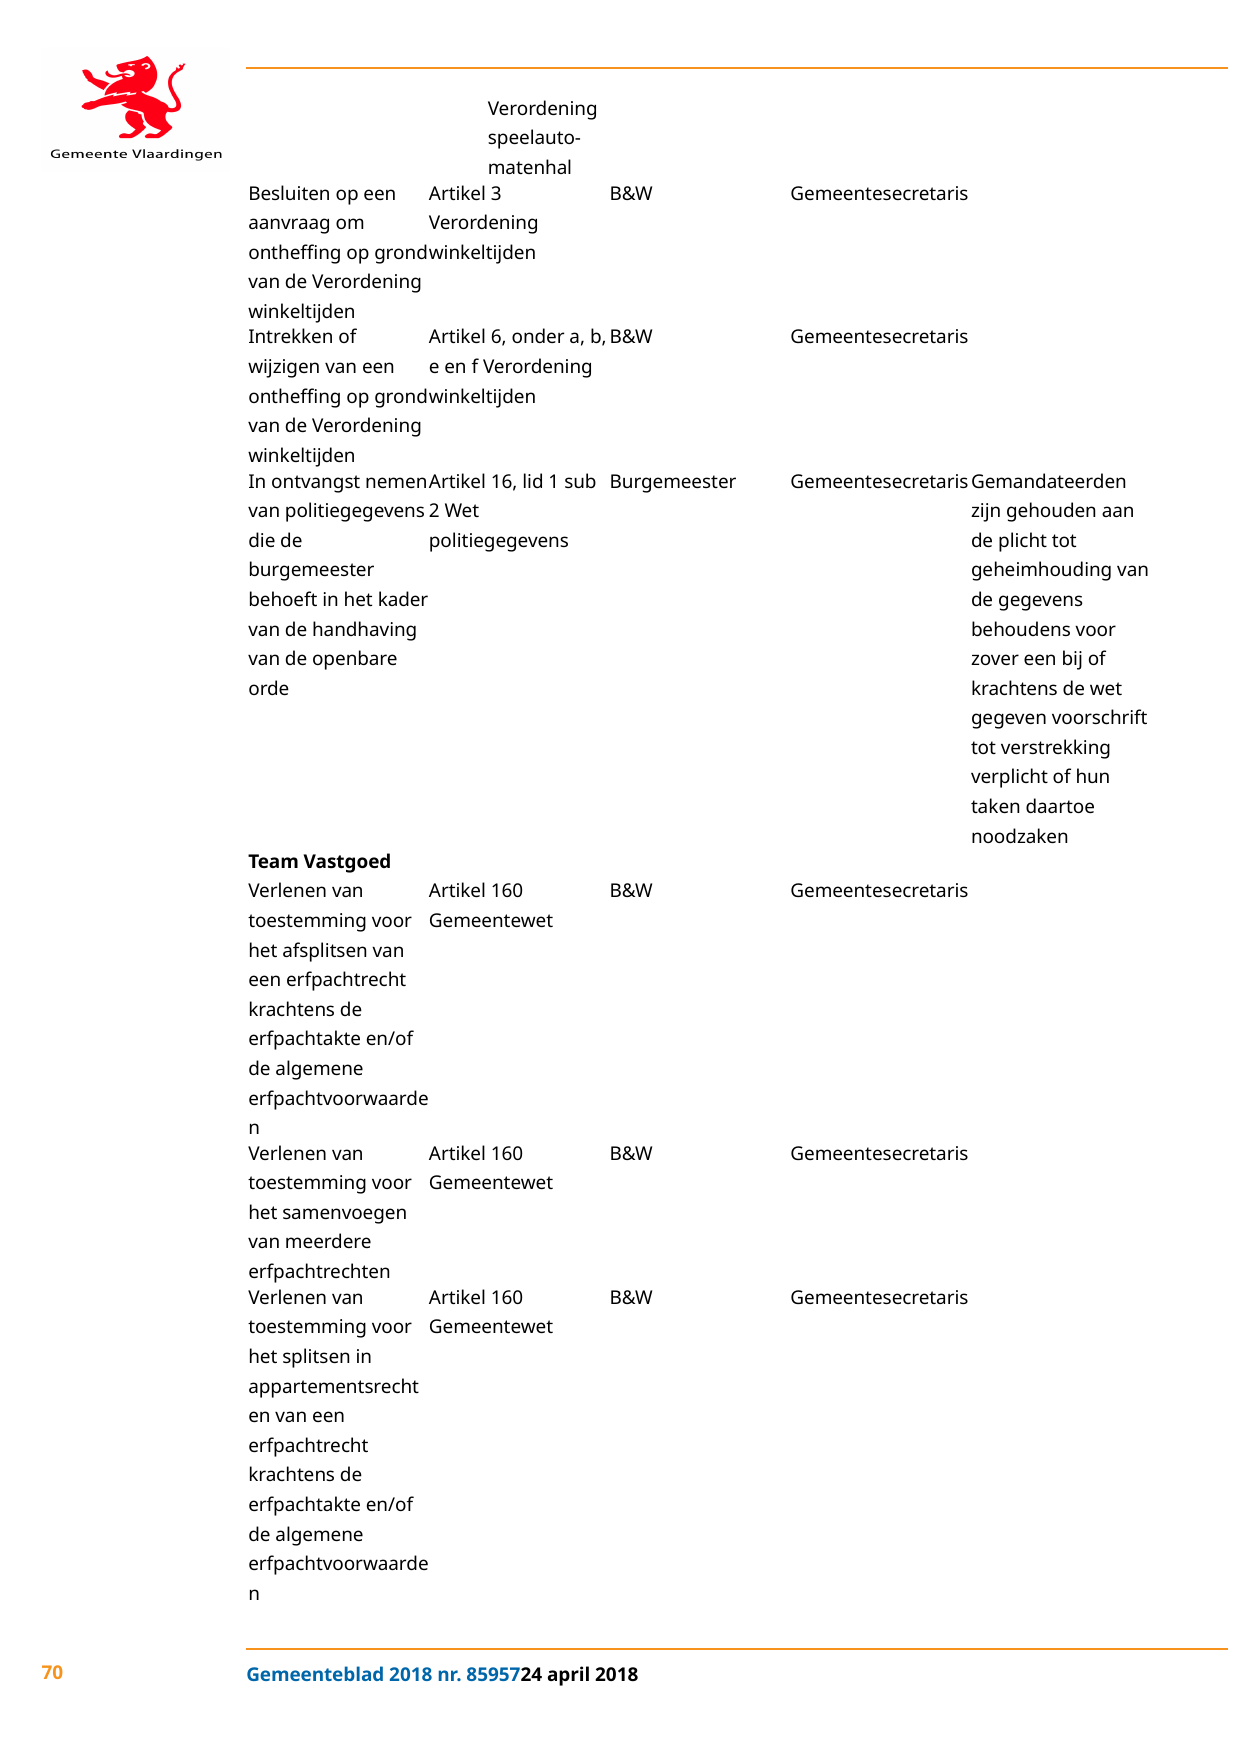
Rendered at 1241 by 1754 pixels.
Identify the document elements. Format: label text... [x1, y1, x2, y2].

table_cell Gemeentesecretaris [790, 1284, 971, 1606]
table_cell [971, 1140, 1152, 1284]
table_cell Verordening speelauto-matenhal [429, 95, 609, 180]
table_cell [248, 95, 429, 180]
table_cell [971, 849, 1152, 874]
table_header Gemeentesecretaris [790, 878, 971, 1140]
table_cell Besluiten op een aanvraag om ontheffing op grond van de Verordening winkeltijden [248, 180, 429, 324]
table_header Artikel 160 Gemeentewet [429, 878, 609, 1140]
table_cell Verlenen van toestemming voor het samenvoegen van meerdere erfpachtrechten [248, 1140, 429, 1284]
table_cell [790, 849, 971, 874]
table_cell B&W [609, 1140, 790, 1284]
picture [41, 47, 231, 172]
table_cell Intrekken of wijzigen van een ontheffing op grond van de Verordening winkeltijden [248, 324, 429, 468]
table_header [971, 878, 1152, 1140]
table_cell B&W [609, 180, 790, 324]
table_cell Gemeentesecretaris [790, 324, 971, 468]
table_cell Artikel 3 Verordening winkeltijden [429, 180, 609, 324]
table_cell B&W [609, 1284, 790, 1606]
table_cell [429, 849, 609, 874]
table_cell [609, 95, 790, 180]
table_cell Burgemeester [609, 468, 790, 848]
table_cell B&W [609, 324, 790, 468]
table_cell Artikel 160 Gemeentewet [429, 1284, 609, 1606]
table_cell Verlenen van toestemming voor het splitsen in appartementsrechten van een erfpachtrecht krachtens de erfpachtakte en/of de algemene erfpachtvoorwaarden [248, 1284, 429, 1606]
table_header B&W [609, 878, 790, 1140]
table_header Verlenen van toestemming voor het afsplitsen van een erfpachtrecht krachtens de erfpachtakte en/of de algemene erfpachtvoorwaarden [248, 878, 429, 1140]
table_cell Artikel 6, onder a, b, e en f Verordening winkeltijden [429, 324, 609, 468]
table_cell [971, 180, 1152, 324]
table_cell Artikel 16, lid 1 sub 2 Wet politiegegevens [429, 468, 609, 848]
table_cell Gemeentesecretaris [790, 180, 971, 324]
table_cell Artikel 160 Gemeentewet [429, 1140, 609, 1284]
table_cell [971, 95, 1152, 180]
table_cell In ontvangst nemen van politiegegevens die de burgemeester behoeft in het kader van de handhaving van de openbare orde [248, 468, 429, 848]
table_cell [971, 324, 1152, 468]
table_cell Gemeentesecretaris [790, 468, 971, 848]
table_cell Team Vastgoed [248, 849, 429, 874]
table_cell Gemeentesecretaris [790, 1140, 971, 1284]
table_cell [609, 849, 790, 874]
table_cell Gemandateerden zijn gehouden aan de plicht tot geheimhouding van de gegevens behoudens voor zover een bij of krachtens de wet gegeven voorschrift tot verstrekking verplicht of hun taken daartoe noodzaken [971, 468, 1152, 848]
table_cell [971, 1284, 1152, 1606]
table_cell [790, 95, 971, 180]
